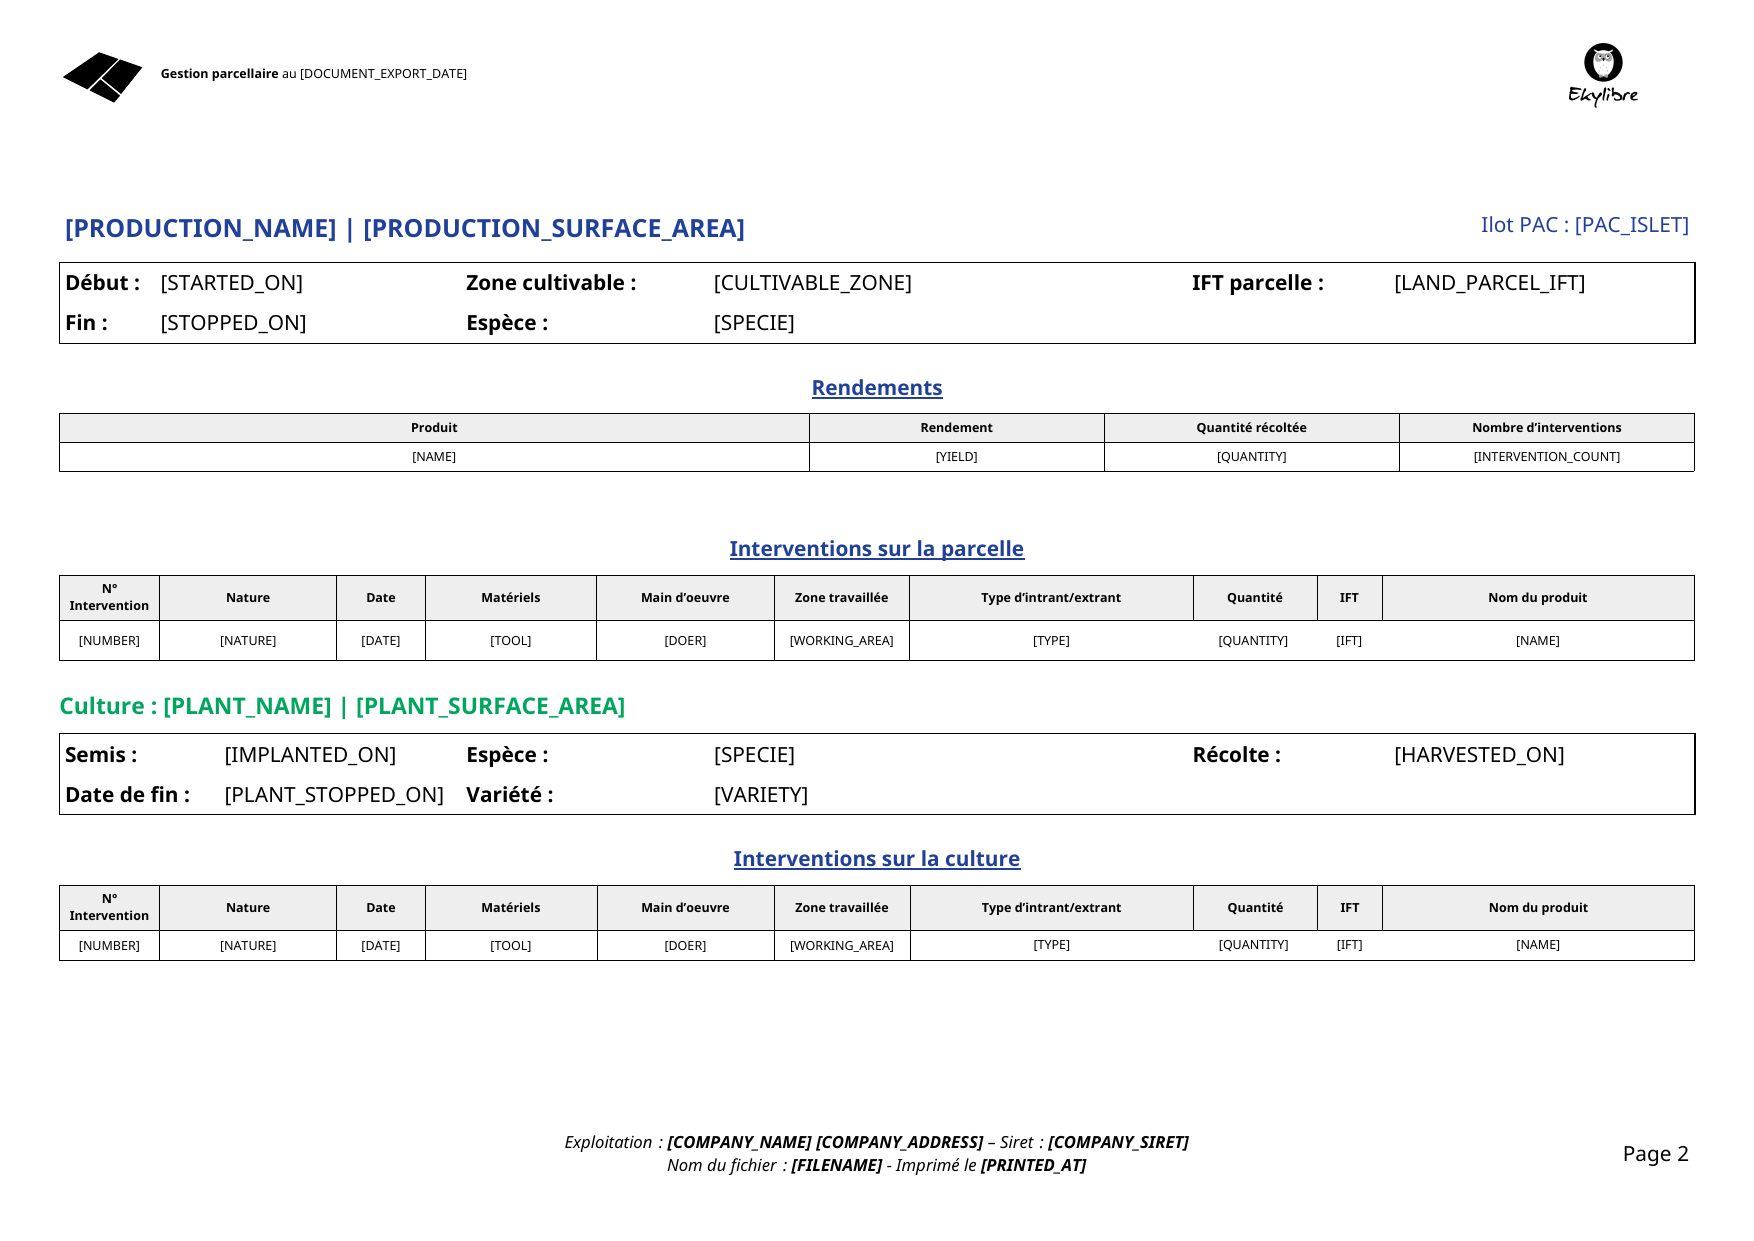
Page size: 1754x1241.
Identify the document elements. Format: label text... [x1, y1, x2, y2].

table_header IFT parcelle : [1186, 263, 1388, 303]
table_header Nom du produit [1383, 576, 1694, 620]
table_cell [TOOL] [426, 931, 597, 960]
table_header Date [337, 886, 425, 930]
table_header [QUANTITY] [1193, 626, 1317, 654]
table_cell Espèce : [460, 303, 708, 343]
table_header Semis : [60, 734, 218, 774]
table_header [QUANTITY] [1193, 936, 1317, 954]
table_header Type d’intrant/extrant [910, 576, 1193, 620]
table_cell [WORKING_AREA] [775, 931, 910, 960]
table_header [NAME] [1382, 936, 1694, 954]
table_header Type d’intrant/extrant [911, 886, 1193, 930]
table_cell [DATE] [337, 621, 425, 660]
table_header Culture : [PLANT_NAME] | [PLANT_SURFACE_AREA] [59, 690, 1695, 721]
table_header [LAND_PARCEL_IFT] [1388, 263, 1694, 303]
title Interventions sur la parcelle [59, 534, 1695, 563]
table_cell [NAME] [60, 443, 809, 471]
table_header Quantité récoltée [1105, 414, 1399, 442]
table_cell [TOOL] [426, 621, 596, 660]
table_header Nature [160, 576, 336, 620]
table_header [HARVESTED_ON] [1389, 734, 1694, 774]
table_header [TYPE] [910, 626, 1193, 654]
table_header [CULTIVABLE_ZONE] [708, 263, 1186, 303]
table_cell [DATE] [337, 931, 425, 960]
table_cell [INTERVENTION_COUNT] [1400, 443, 1694, 471]
table_header N° Intervention [60, 576, 159, 620]
table_cell [911, 954, 1694, 960]
table_header Matériels [426, 576, 596, 620]
table_header Rendement [810, 414, 1104, 442]
table_header Ilot PAC : [PAC_ISLET] [1314, 205, 1695, 250]
table_header [PRODUCTION_NAME] | [PRODUCTION_SURFACE_AREA] [59, 205, 1314, 250]
table_cell [SPECIE] [708, 303, 1186, 343]
table_cell Variété : [461, 774, 708, 814]
table_header Zone cultivable : [460, 263, 708, 303]
table_header [STARTED_ON] [155, 263, 460, 303]
table_header IFT [1318, 576, 1382, 620]
title Interventions sur la culture [59, 844, 1695, 873]
table_cell [1389, 774, 1694, 814]
table_cell [NUMBER] [60, 621, 159, 660]
table_header N° Intervention [60, 886, 159, 930]
table_header [NAME] [1381, 626, 1694, 654]
table_header Produit [60, 414, 809, 442]
table_header Main d’oeuvre [597, 576, 774, 620]
table_cell Fin : [60, 303, 155, 343]
table_header Espèce : [461, 734, 708, 774]
table_cell [WORKING_AREA] [775, 621, 909, 660]
table_cell [YIELD] [810, 443, 1104, 471]
title Rendements [59, 373, 1695, 402]
table_cell [QUANTITY] [1105, 443, 1399, 471]
picture [1561, 36, 1647, 115]
table_header Début : [60, 263, 155, 303]
table_header Zone travaillée [775, 886, 910, 930]
table_header Récolte : [1186, 734, 1388, 774]
table_cell [NATURE] [160, 931, 336, 960]
table_cell [STOPPED_ON] [155, 303, 460, 343]
table_header Nom du produit [1383, 886, 1694, 930]
table_cell [910, 621, 1694, 626]
table_header [TYPE] [911, 936, 1193, 954]
table_header Quantité [1194, 576, 1317, 620]
table_cell Date de fin : [60, 774, 218, 814]
table_header [SPECIE] [708, 734, 1186, 774]
table_header Quantité [1194, 886, 1317, 930]
table_header IFT [1318, 886, 1382, 930]
table_header Zone travaillée [775, 576, 909, 620]
table_cell [NATURE] [160, 621, 336, 660]
table_cell [1388, 303, 1694, 343]
table_cell [910, 654, 1694, 660]
table_header Main d’oeuvre [598, 886, 774, 930]
table_header [IFT] [1317, 626, 1381, 654]
table_header Nature [160, 886, 336, 930]
table_cell [911, 931, 1694, 936]
table_cell [DOER] [597, 621, 774, 660]
table_header [IFT] [1317, 936, 1382, 954]
table_header Date [337, 576, 425, 620]
table_cell [1186, 774, 1388, 814]
table_header [IMPLANTED_ON] [219, 734, 461, 774]
table_cell [PLANT_STOPPED_ON] [219, 774, 461, 814]
table_cell [NUMBER] [60, 931, 159, 960]
table_cell [VARIETY] [708, 774, 1186, 814]
table_cell [1186, 303, 1388, 343]
table_header Matériels [426, 886, 597, 930]
table_cell [DOER] [598, 931, 774, 960]
table_header Nombre d’interventions [1400, 414, 1694, 442]
